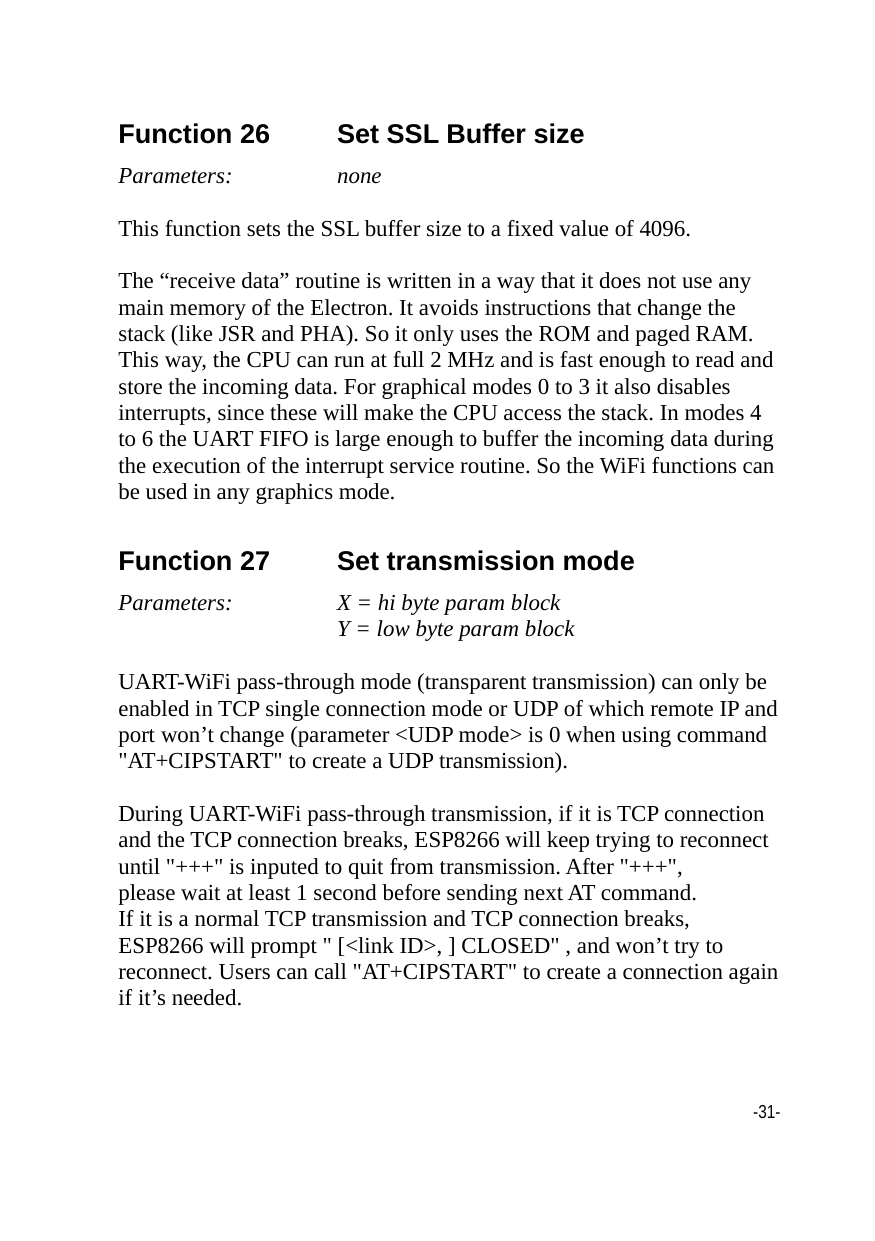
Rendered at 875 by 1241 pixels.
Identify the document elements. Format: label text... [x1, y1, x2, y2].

text This function sets the SSL buffer size to a fixed value of 4096. [118, 214, 780, 241]
text please wait at least 1 second before sending next AT command. [118, 879, 780, 905]
text Parameters: X = hi byte param block [118, 589, 780, 616]
subtitle Function 26 Set SSL Buffer size [118, 118, 780, 149]
text Y = low byte param block [118, 616, 780, 642]
text UART-WiFi pass-through mode (transparent transmission) can only be enabled in TCP single connection mode or UDP of which remote IP and port won’t change (parameter <UDP mode> is 0 when using command "AT+CIPSTART" to create a UDP transmission). [118, 668, 780, 774]
text During UART-WiFi pass-through transmission, if it is TCP connection and the TCP connection breaks, ESP8266 will keep trying to reconnect until "+++" is inputed to quit from transmission. After "+++", [118, 800, 780, 879]
text If it is a normal TCP transmission and TCP connection breaks, ESP8266 will prompt " [<link ID>, ] CLOSED" , and won’t try to reconnect. Users can call "AT+CIPSTART" to create a connection again if it’s needed. [118, 905, 780, 1011]
text The “receive data” routine is written in a way that it does not use any main memory of the Electron. It avoids instructions that change the stack (like JSR and PHA). So it only uses the ROM and paged RAM. This way, the CPU can run at full 2 MHz and is fast enough to read and store the incoming data. For graphical modes 0 to 3 it also disables interrupts, since these will make the CPU access the stack. In modes 4 to 6 the UART FIFO is large enough to buffer the incoming data during the execution of the interrupt service routine. So the WiFi functions can be used in any graphics mode. [118, 267, 780, 504]
text Parameters: none [118, 162, 780, 188]
subtitle Function 27 Set transmission mode [118, 545, 780, 577]
